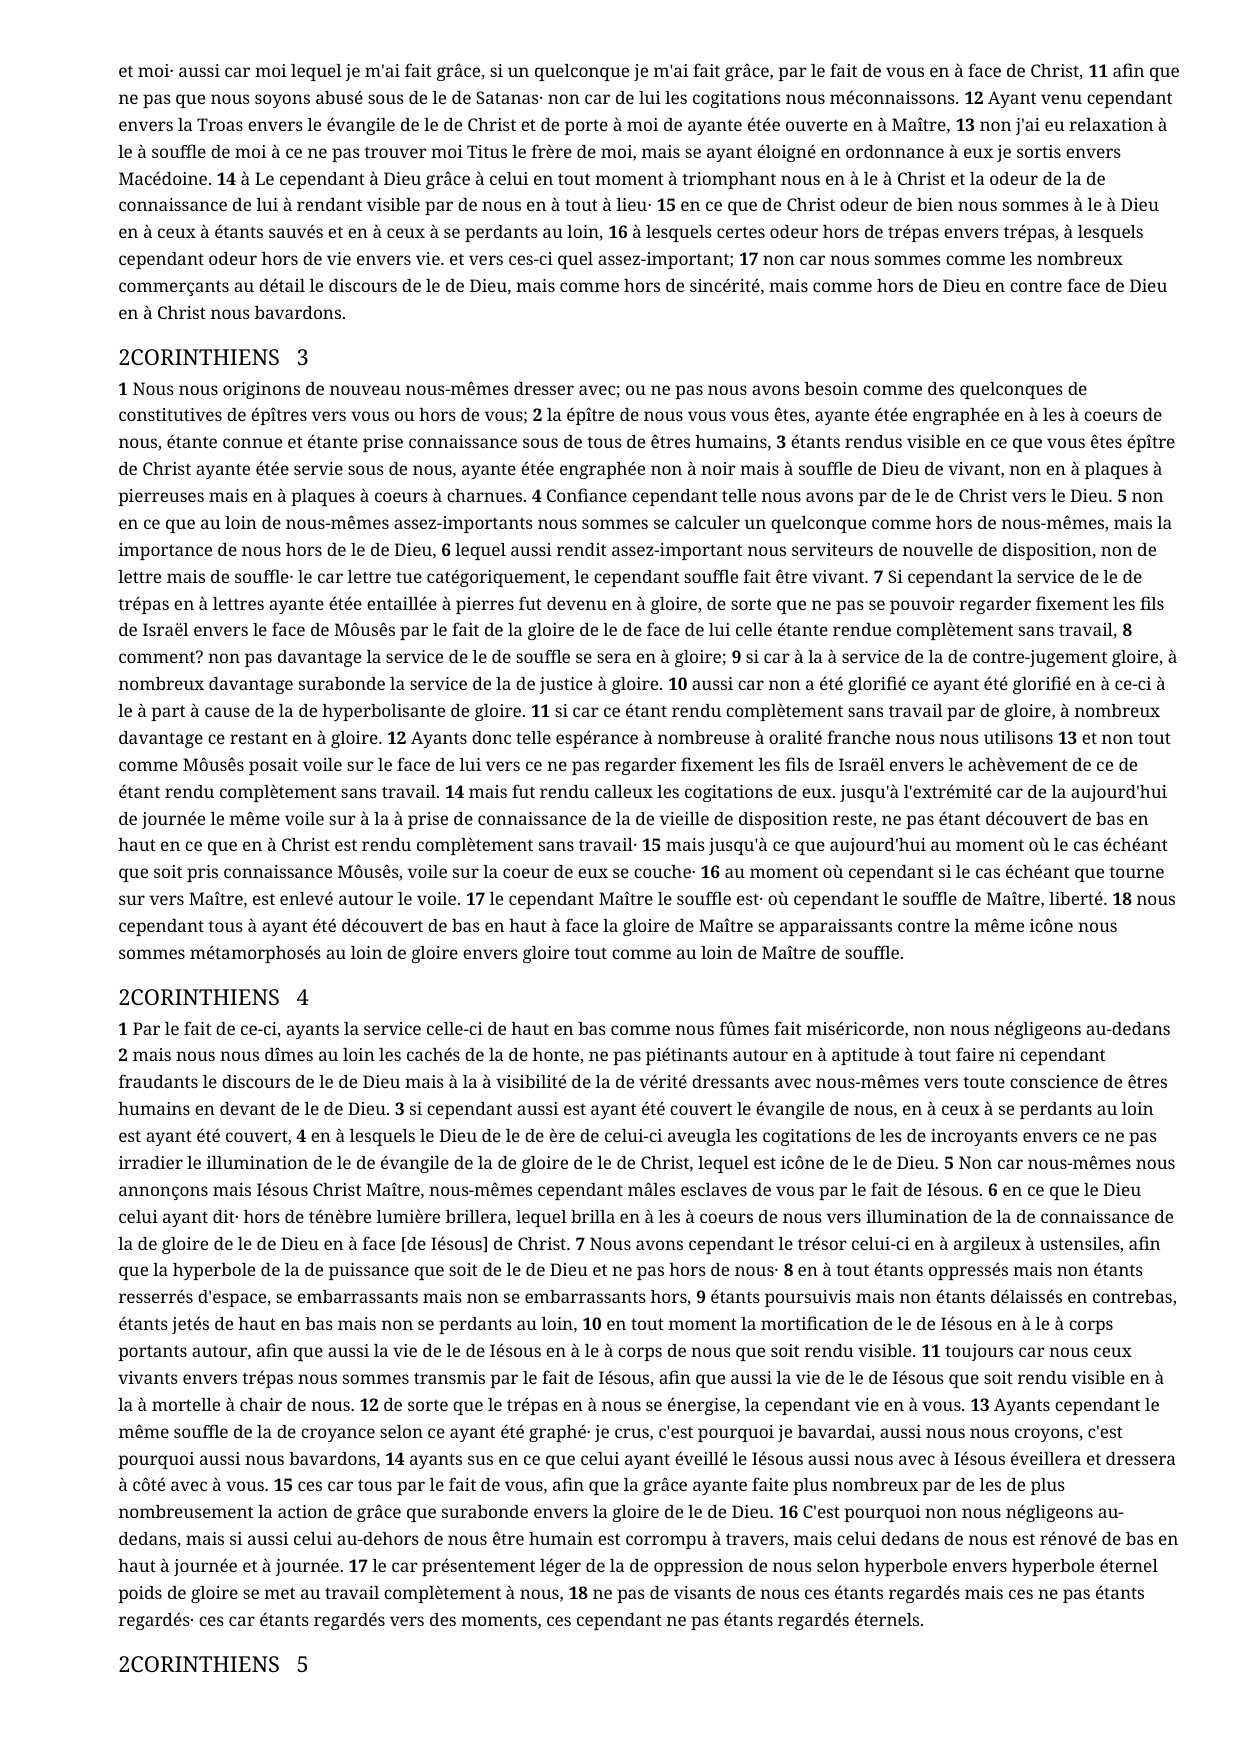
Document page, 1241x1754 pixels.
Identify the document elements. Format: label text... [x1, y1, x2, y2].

text 2CORINTHIENS 5 [118, 1649, 1181, 1679]
text et moi· aussi car moi lequel je m'ai fait grâce, si un quelconque je m'ai fait grâce, par le fait de vous en à face de Christ, 11 afin que ne pas que nous soyons abusé sous de le de Satanas· non car de lui les cogitations nous méconnaissons. 12 Ayant venu cependant envers la Troas envers le évangile de le de Christ et de porte à moi de ayante étée ouverte en à Maître, 13 non j'ai eu relaxation à le à souffle de moi à ce ne pas trouver moi Titus le frère de moi, mais se ayant éloigné en ordonnance à eux je sortis envers Macédoine. 14 à Le cependant à Dieu grâce à celui en tout moment à triomphant nous en à le à Christ et la odeur de la de connaissance de lui à rendant visible par de nous en à tout à lieu· 15 en ce que de Christ odeur de bien nous sommes à le à Dieu en à ceux à étants sauvés et en à ceux à se perdants au loin, 16 à lesquels certes odeur hors de trépas envers trépas, à lesquels cependant odeur hors de vie envers vie. et vers ces-ci quel assez-important; 17 non car nous sommes comme les nombreux commerçants au détail le discours de le de Dieu, mais comme hors de sincérité, mais comme hors de Dieu en contre face de Dieu en à Christ nous bavardons. [118, 59, 1181, 324]
text 1 Nous nous originons de nouveau nous-mêmes dresser avec; ou ne pas nous avons besoin comme des quelconques de constitutives de épîtres vers vous ou hors de vous; 2 la épître de nous vous vous êtes, ayante étée engraphée en à les à coeurs de nous, étante connue et étante prise connaissance sous de tous de êtres humains, 3 étants rendus visible en ce que vous êtes épître de Christ ayante étée servie sous de nous, ayante étée engraphée non à noir mais à souffle de Dieu de vivant, non en à plaques à pierreuses mais en à plaques à coeurs à charnues. 4 Confiance cependant telle nous avons par de le de Christ vers le Dieu. 5 non en ce que au loin de nous-mêmes assez-importants nous sommes se calculer un quelconque comme hors de nous-mêmes, mais la importance de nous hors de le de Dieu, 6 lequel aussi rendit assez-important nous serviteurs de nouvelle de disposition, non de lettre mais de souffle· le car lettre tue catégoriquement, le cependant souffle fait être vivant. 7 Si cependant la service de le de trépas en à lettres ayante étée entaillée à pierres fut devenu en à gloire, de sorte que ne pas se pouvoir regarder fixement les fils de Israël envers le face de Môusês par le fait de la gloire de le de face de lui celle étante rendue complètement sans travail, 8 comment? non pas davantage la service de le de souffle se sera en à gloire; 9 si car à la à service de la de contre-jugement gloire, à nombreux davantage surabonde la service de la de justice à gloire. 10 aussi car non a été glorifié ce ayant été glorifié en à ce-ci à le à part à cause de la de hyperbolisante de gloire. 11 si car ce étant rendu complètement sans travail par de gloire, à nombreux davantage ce restant en à gloire. 12 Ayants donc telle espérance à nombreuse à oralité franche nous nous utilisons 13 et non tout comme Môusês posait voile sur le face de lui vers ce ne pas regarder fixement les fils de Israël envers le achèvement de ce de étant rendu complètement sans travail. 14 mais fut rendu calleux les cogitations de eux. jusqu'à l'extrémité car de la aujourd'hui de journée le même voile sur à la à prise de connaissance de la de vieille de disposition reste, ne pas étant découvert de bas en haut en ce que en à Christ est rendu complètement sans travail· 15 mais jusqu'à ce que aujourd'hui au moment où le cas échéant que soit pris connaissance Môusês, voile sur la coeur de eux se couche· 16 au moment où cependant si le cas échéant que tourne sur vers Maître, est enlevé autour le voile. 17 le cependant Maître le souffle est· où cependant le souffle de Maître, liberté. 18 nous cependant tous à ayant été découvert de bas en haut à face la gloire de Maître se apparaissants contre la même icône nous sommes métamorphosés au loin de gloire envers gloire tout comme au loin de Maître de souffle. [118, 377, 1181, 964]
text 2CORINTHIENS 3 [118, 342, 1181, 372]
text 2CORINTHIENS 4 [118, 982, 1181, 1012]
text 1 Par le fait de ce-ci, ayants la service celle-ci de haut en bas comme nous fûmes fait miséricorde, non nous négligeons au-dedans 2 mais nous nous dîmes au loin les cachés de la de honte, ne pas piétinants autour en à aptitude à tout faire ni cependant fraudants le discours de le de Dieu mais à la à visibilité de la de vérité dressants avec nous-mêmes vers toute conscience de êtres humains en devant de le de Dieu. 3 si cependant aussi est ayant été couvert le évangile de nous, en à ceux à se perdants au loin est ayant été couvert, 4 en à lesquels le Dieu de le de ère de celui-ci aveugla les cogitations de les de incroyants envers ce ne pas irradier le illumination de le de évangile de la de gloire de le de Christ, lequel est icône de le de Dieu. 5 Non car nous-mêmes nous annonçons mais Iésous Christ Maître, nous-mêmes cependant mâles esclaves de vous par le fait de Iésous. 6 en ce que le Dieu celui ayant dit· hors de ténèbre lumière brillera, lequel brilla en à les à coeurs de nous vers illumination de la de connaissance de la de gloire de le de Dieu en à face [de Iésous] de Christ. 7 Nous avons cependant le trésor celui-ci en à argileux à ustensiles, afin que la hyperbole de la de puissance que soit de le de Dieu et ne pas hors de nous· 8 en à tout étants oppressés mais non étants resserrés d'espace, se embarrassants mais non se embarrassants hors, 9 étants poursuivis mais non étants délaissés en contrebas, étants jetés de haut en bas mais non se perdants au loin, 10 en tout moment la mortification de le de Iésous en à le à corps portants autour, afin que aussi la vie de le de Iésous en à le à corps de nous que soit rendu visible. 11 toujours car nous ceux vivants envers trépas nous sommes transmis par le fait de Iésous, afin que aussi la vie de le de Iésous que soit rendu visible en à la à mortelle à chair de nous. 12 de sorte que le trépas en à nous se énergise, la cependant vie en à vous. 13 Ayants cependant le même souffle de la de croyance selon ce ayant été graphé· je crus, c'est pourquoi je bavardai, aussi nous nous croyons, c'est pourquoi aussi nous bavardons, 14 ayants sus en ce que celui ayant éveillé le Iésous aussi nous avec à Iésous éveillera et dressera à côté avec à vous. 15 ces car tous par le fait de vous, afin que la grâce ayante faite plus nombreux par de les de plus nombreusement la action de grâce que surabonde envers la gloire de le de Dieu. 16 C'est pourquoi non nous négligeons au-dedans, mais si aussi celui au-dehors de nous être humain est corrompu à travers, mais celui dedans de nous est rénové de bas en haut à journée et à journée. 17 le car présentement léger de la de oppression de nous selon hyperbole envers hyperbole éternel poids de gloire se met au travail complètement à nous, 18 ne pas de visants de nous ces étants regardés mais ces ne pas étants regardés· ces car étants regardés vers des moments, ces cependant ne pas étants regardés éternels. [118, 1017, 1181, 1631]
